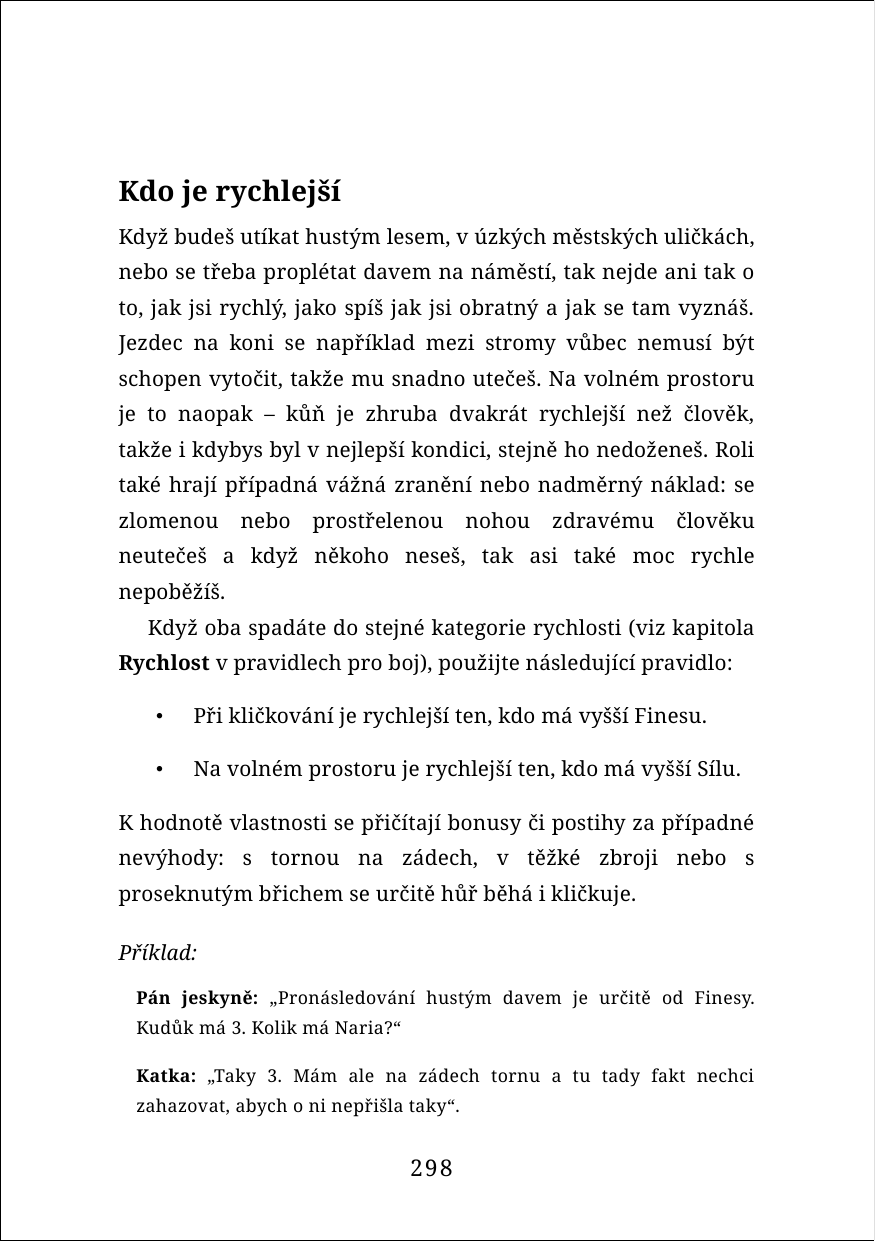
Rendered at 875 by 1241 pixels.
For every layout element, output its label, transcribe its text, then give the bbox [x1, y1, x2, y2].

list Při kličkování je rychlejší ten, kdo má vyšší Finesu. [156, 701, 756, 730]
text Katka: „Taky 3. Mám ale na zádech tornu a tu tady fakt nechci zahazovat, abych o ni nepřišla taky“. [136, 1063, 756, 1118]
text Pán jeskyně: „Pronásledování hustým davem je určitě od Finesy. Kudůk má 3. Kolik má Naria?“ [136, 985, 756, 1040]
list Na volném prostoru je rychlejší ten, kdo má vyšší Sílu. [156, 754, 756, 783]
text K hodnotě vlastnosti se přičítají bonusy či postihy za případné nevýhody: s tornou na zádech, v těžké zbroji nebo s proseknutým břichem se určitě hůř běhá i kličkuje. [118, 808, 756, 907]
text Když budeš utíkat hustým lesem, v úzkých městských uličkách, nebo se třeba proplétat davem na náměstí, tak nejde ani tak o to, jak jsi rychlý, jako spíš jak jsi obratný a jak se tam vyznáš. Jezdec na koni se například mezi stromy vůbec nemusí být schopen vytočit, takže mu snadno utečeš. Na volném prostoru je to naopak – kůň je zhruba dvakrát rychlejší než člověk, takže i kdybys byl v nejlepší kondici, stejně ho nedoženeš. Roli také hrají případná vážná zranění nebo nadměrný náklad: se zlomenou nebo prostřelenou nohou zdravému člověku neutečeš a když někoho neseš, tak asi také moc rychle nepoběžíš. Když oba spadáte do stejné kategorie rychlosti (viz kapitola Rychlost v pravidlech pro boj), použijte následující pravidlo: [118, 222, 756, 677]
text Příklad: [118, 938, 756, 966]
subtitle Kdo je rychlejší [118, 172, 756, 210]
